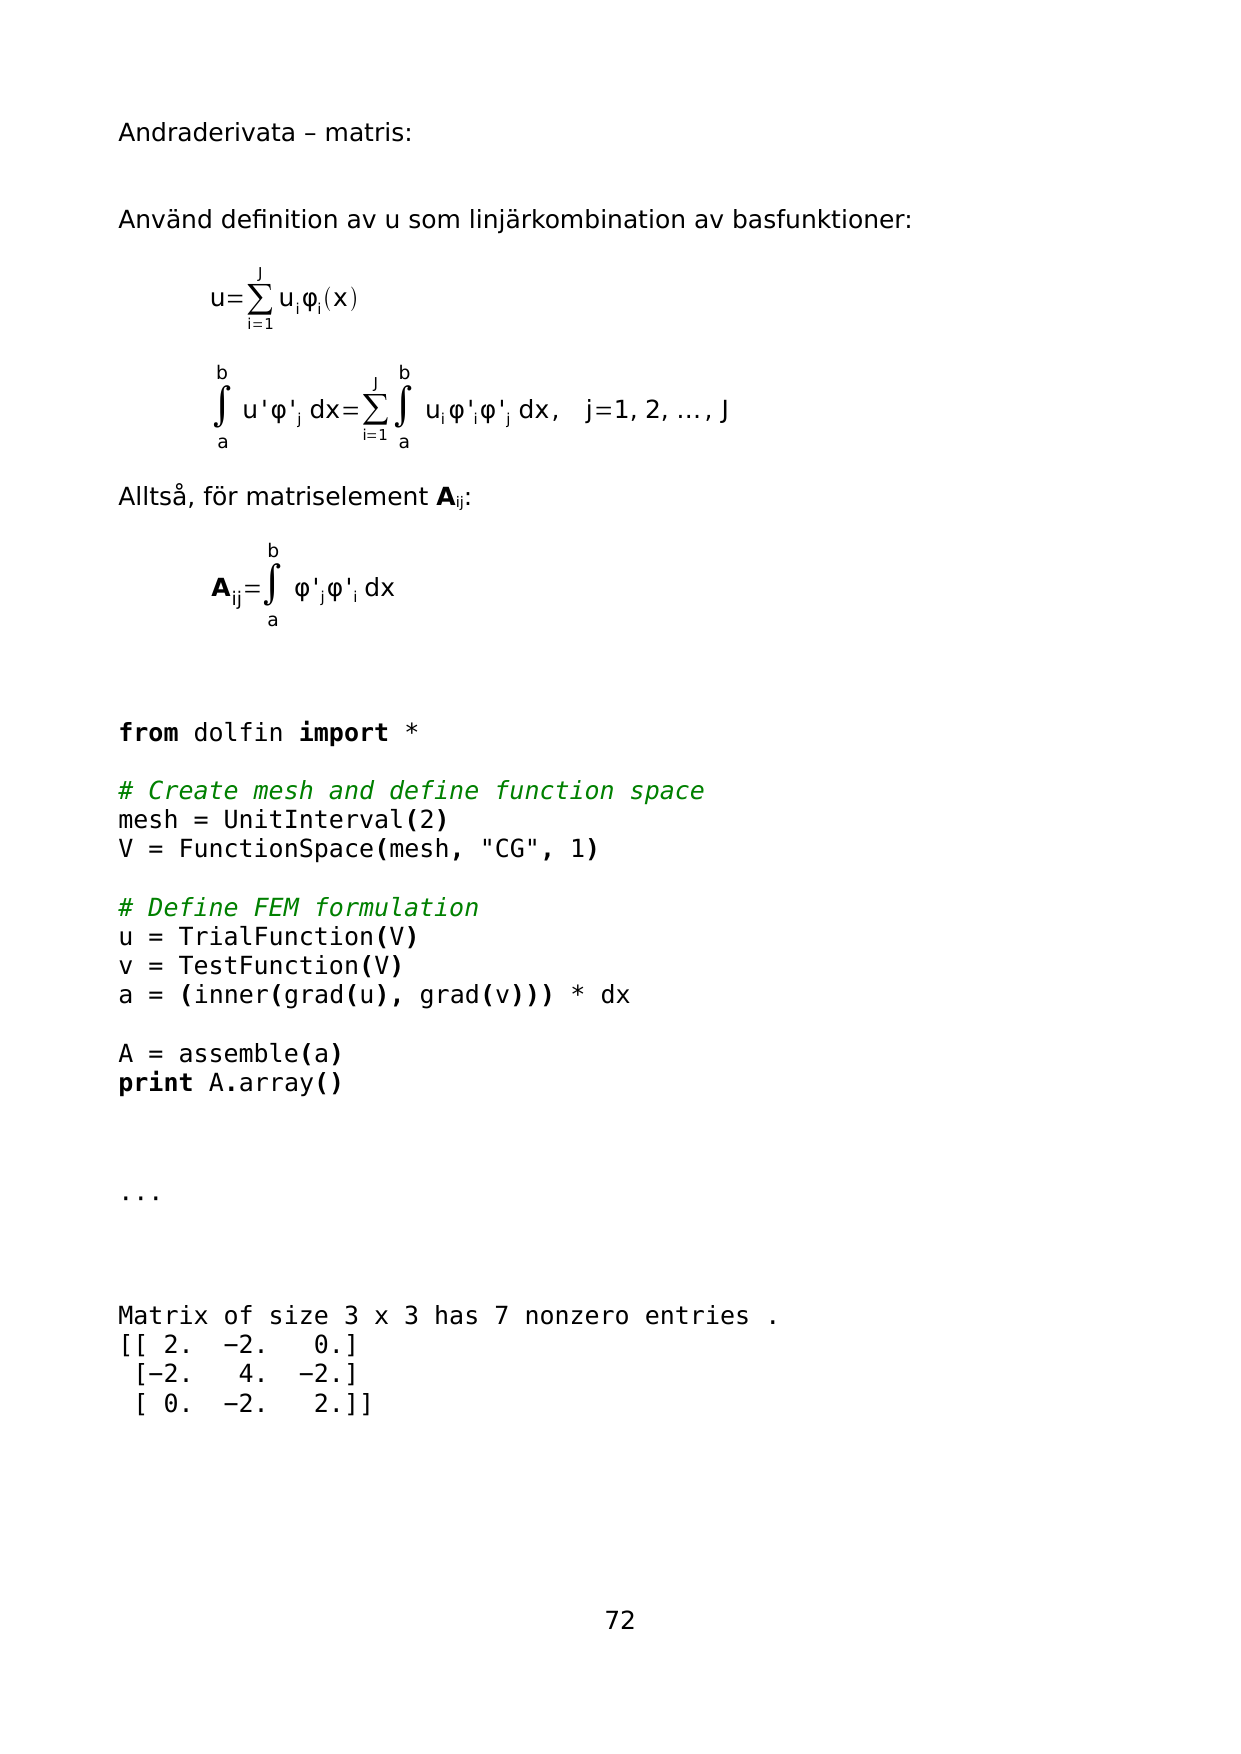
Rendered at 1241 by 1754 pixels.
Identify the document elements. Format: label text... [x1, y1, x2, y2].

text [ 0. −2. 2.]] [118, 1389, 1122, 1418]
text ⋅⋅⋅ [118, 1185, 1122, 1214]
text V = FunctionSpace(mesh, "CG", 1) [118, 835, 1122, 864]
text Alltså, för matriselement Aij: [118, 482, 1122, 511]
text Matrix of size 3 x 3 has 7 nonzero entries . [118, 1301, 1122, 1331]
text mesh = UnitInterval(2) [118, 806, 1122, 835]
text A = assemble(a) [118, 1039, 1122, 1068]
text u = TrialFunction(V) [118, 922, 1122, 951]
text from dolfin import * [118, 718, 1122, 747]
text # Create mesh and define function space [118, 776, 1122, 806]
text v = TestFunction(V) [118, 951, 1122, 981]
text # Define FEM formulation [118, 893, 1122, 922]
text [[ 2. −2. 0.] [118, 1331, 1122, 1360]
text Använd definition av u som linjärkombination av basfunktioner: [118, 206, 1122, 235]
text a = (inner(grad(u), grad(v))) * dx [118, 981, 1122, 1010]
text print A.array() [118, 1068, 1122, 1097]
text [−2. 4. −2.] [118, 1360, 1122, 1389]
text Andraderivata – matris: [118, 118, 1122, 147]
